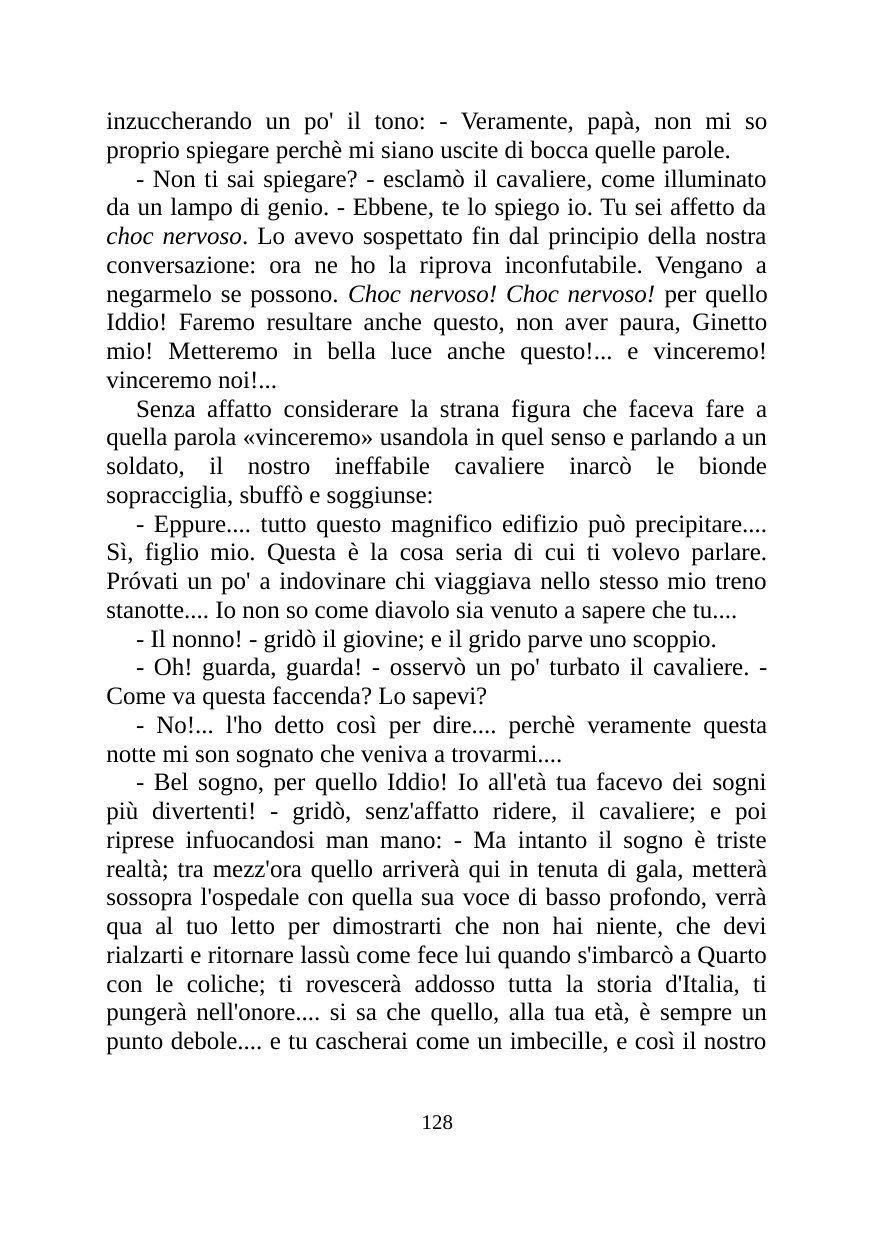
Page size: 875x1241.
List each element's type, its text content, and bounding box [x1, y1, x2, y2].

text - Non ti sai spiegare? - esclamò il cavaliere, come illuminato da un lampo di genio. - Ebbene, te lo spiego io. Tu sei affetto da choc nervoso. Lo avevo sospettato fin dal principio della nostra conversazione: ora ne ho la riprova inconfutabile. Vengano a negarmelo se possono. Choc nervoso! Choc nervoso! per quello Iddio! Faremo resultare anche questo, non aver paura, Ginetto mio! Metteremo in bella luce anche questo!... e vinceremo! vinceremo noi!... [106, 164, 768, 394]
text - Eppure.... tutto questo magnifico edifizio può precipitare.... Sì, figlio mio. Questa è la cosa seria di cui ti volevo parlare. Próvati un po' a indovinare chi viaggiava nello stesso mio treno stanotte.... Io non so come diavolo sia venuto a sapere che tu.... [106, 509, 768, 624]
text - Bel sogno, per quello Iddio! Io all'età tua facevo dei sogni più divertenti! - gridò, senz'affatto ridere, il cavaliere; e poi riprese infuocandosi man mano: - Ma intanto il sogno è triste realtà; tra mezz'ora quello arriverà qui in tenuta di gala, metterà sossopra l'ospedale con quella sua voce di basso profondo, verrà qua al tuo letto per dimostrarti che non hai niente, che devi rialzarti e ritornare lassù come fece lui quando s'imbarcò a Quarto con le coliche; ti rovescerà addosso tutta la storia d'Italia, ti pungerà nell'onore.... si sa che quello, alla tua età, è sempre un punto debole.... e tu cascherai come un imbecille, e così il nostro [106, 767, 768, 1055]
text - Il nonno! - gridò il giovine; e il grido parve uno scoppio. [106, 624, 768, 652]
text - Oh! guarda, guarda! - osservò un po' turbato il cavaliere. - Come va questa faccenda? Lo sapevi? [106, 652, 768, 710]
text inzuccherando un po' il tono: - Veramente, papà, non mi so proprio spiegare perchè mi siano uscite di bocca quelle parole. [106, 106, 768, 164]
text - No!... l'ho detto così per dire.... perchè veramente questa notte mi son sognato che veniva a trovarmi.... [106, 710, 768, 767]
text Senza affatto considerare la strana figura che faceva fare a quella parola «vinceremo» usandola in quel senso e parlando a un soldato, il nostro ineffabile cavaliere inarcò le bionde sopracciglia, sbuffò e soggiunse: [106, 394, 768, 509]
